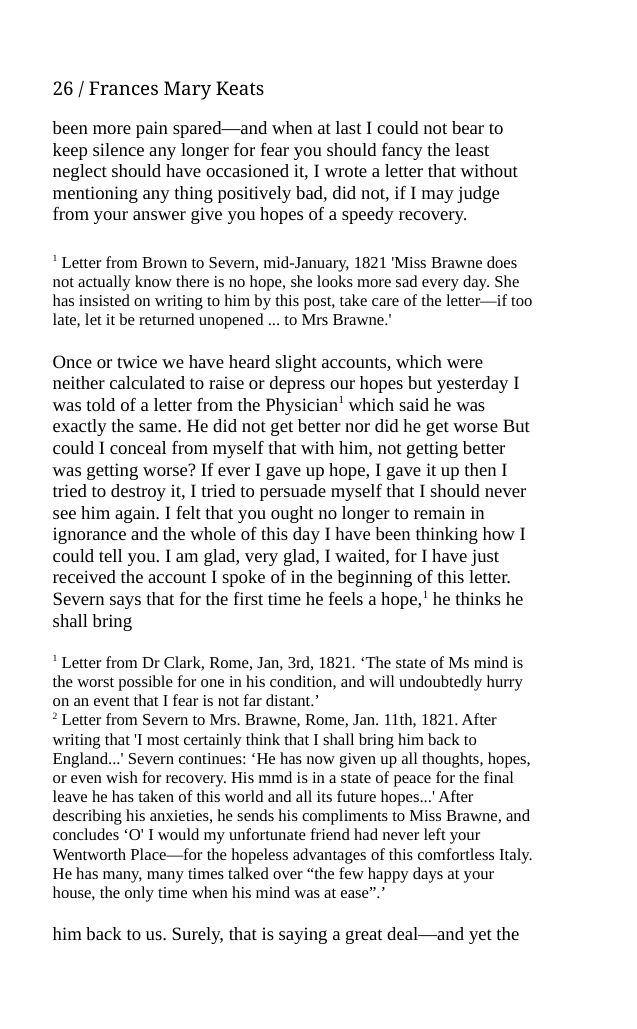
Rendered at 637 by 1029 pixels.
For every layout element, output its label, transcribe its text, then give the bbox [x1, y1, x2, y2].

text been more pain spared—and when at last I could not bear to keep silence any longer for fear you should fancy the least neglect should have occasioned it, I wrote a letter that without mentioning any thing positively bad, did not, if I may judge from your answer give you hopes of a speedy recovery. [52, 117, 538, 225]
text 1 Letter from Dr Clark, Rome, Jan, 3rd, 1821. ‘The state of Ms mind is the worst possible for one in his condition, and will undoubtedly hurry on an event that I fear is not far distant.’ [52, 653, 538, 710]
text 2 Letter from Severn to Mrs. Brawne, Rome, Jan. 11th, 1821. After writing that 'I most certainly think that I shall bring him back to England...' Severn continues: ‘He has now given up all thoughts, hopes, or even wish for recovery. His mmd is in a state of peace for the final leave he has taken of this world and all its future hopes...' After describing his anxieties, he sends his compliments to Miss Brawne, and concludes ‘O' I would my unfortunate friend had never left your Wentworth Place—for the hopeless advantages of this comfortless Italy. He has many, many times talked over “the few happy days at your house, the only time when his mind was at ease”.’ [52, 710, 538, 902]
text him back to us. Surely, that is saying a great deal—and yet the [52, 923, 538, 945]
text 1 Letter from Brown to Severn, mid-January, 1821 'Miss Brawne does not actually know there is no hope, she looks more sad every day. She has insisted on writing to him by this post, take care of the letter—if too late, let it be returned unopened ... to Mrs Brawne.' [52, 252, 538, 329]
text Once or twice we have heard slight accounts, which were neither calculated to raise or depress our hopes but yesterday I was told of a letter from the Physician1 which said he was exactly the same. He did not get better nor did he get worse But could I conceal from myself that with him, not getting better was getting worse? If ever I gave up hope, I gave it up then I tried to destroy it, I tried to persuade myself that I should never see him again. I felt that you ought no longer to remain in ignorance and the whole of this day I have been thinking how I could tell you. I am glad, very glad, I waited, for I have just received the account I spoke of in the beginning of this letter. Severn says that for the first time he feels a hope,1 he thinks he shall bring [52, 351, 538, 631]
